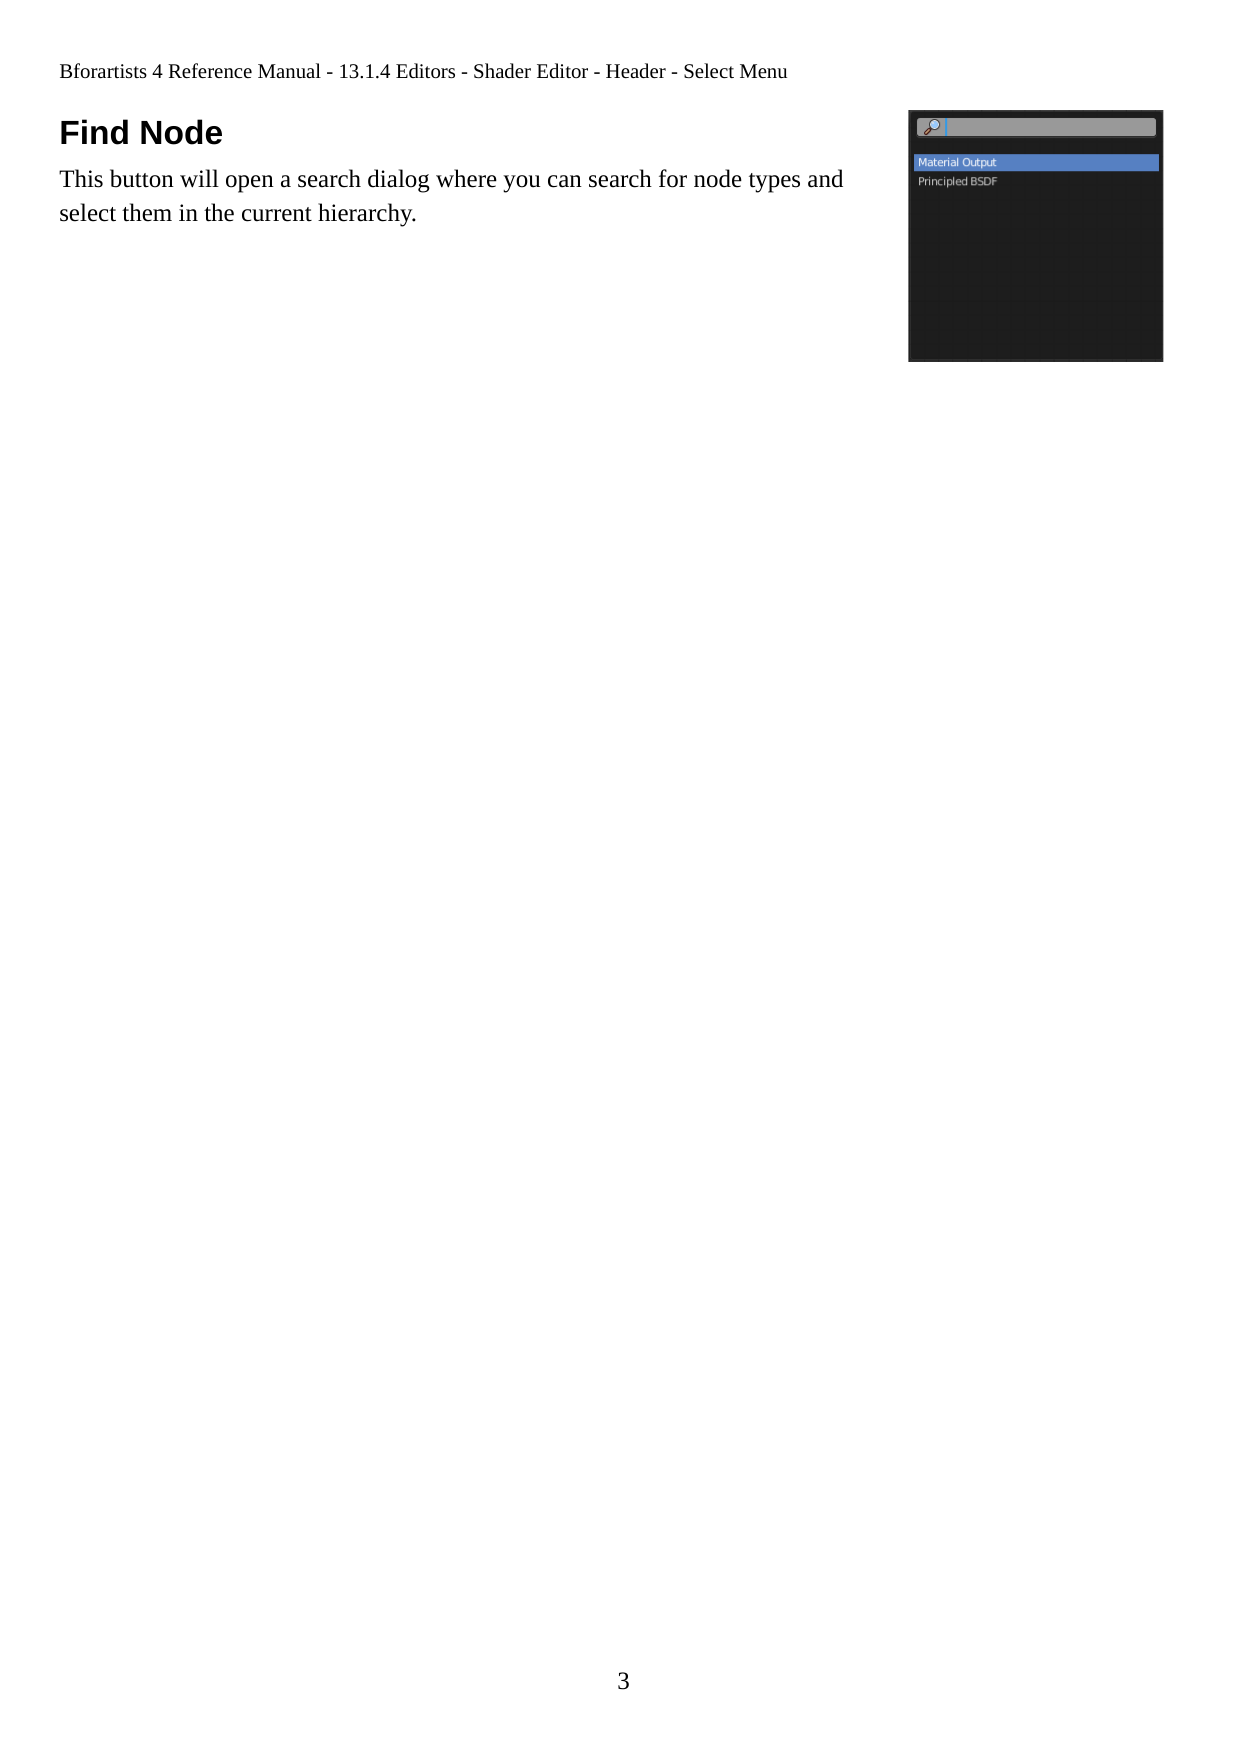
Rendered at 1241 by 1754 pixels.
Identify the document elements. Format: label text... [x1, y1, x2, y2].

picture [908, 110, 1164, 362]
subtitle [1164, 113, 1181, 151]
subtitle Find Node [59, 113, 908, 151]
text This button will open a search dialog where you can search for node types and select them in the current hierarchy. [59, 164, 908, 227]
